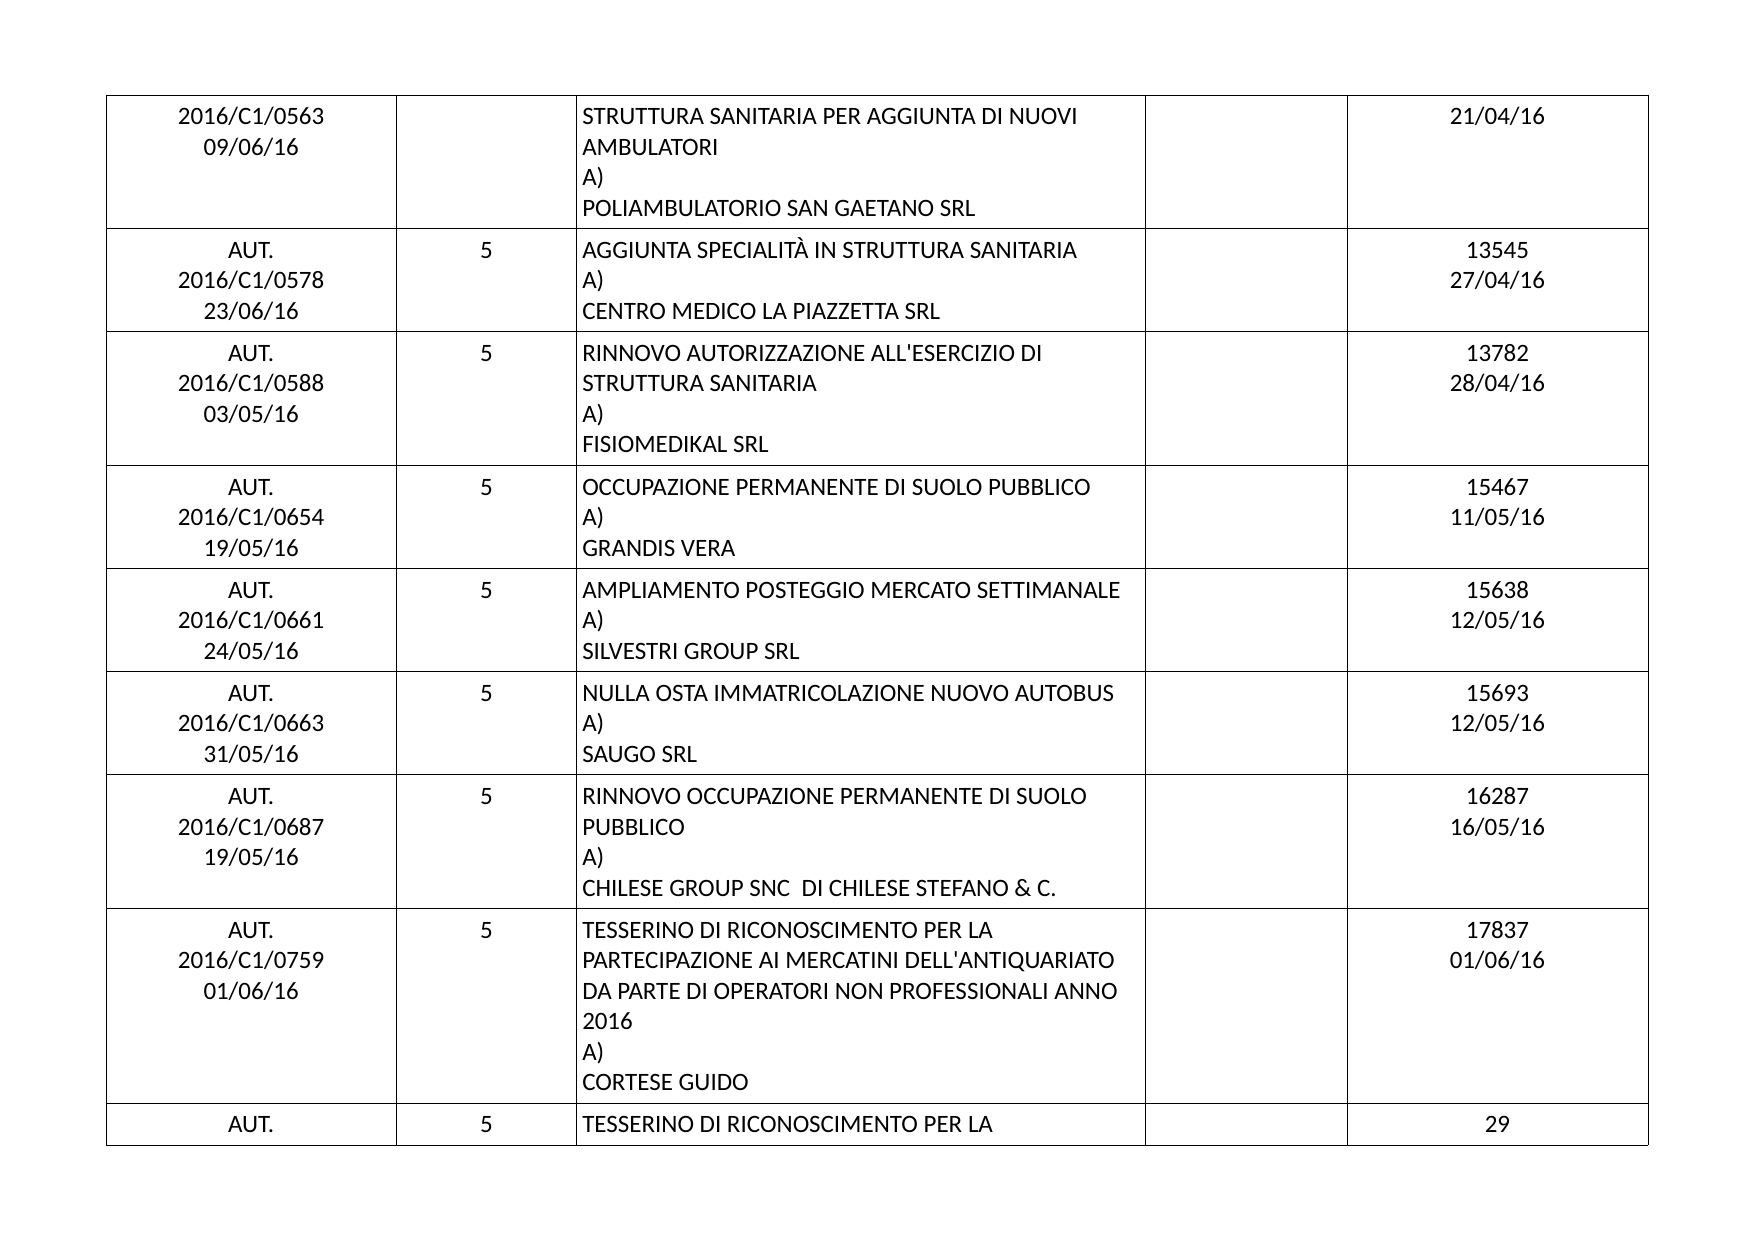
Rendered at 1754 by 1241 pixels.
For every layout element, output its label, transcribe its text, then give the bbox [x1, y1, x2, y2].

table_cell [1146, 96, 1347, 228]
table_cell [1146, 466, 1347, 568]
table_cell 5 [397, 775, 576, 908]
table_cell struttura sanitaria per aggiunta di nuovi ambulatori a) poliambulatorio san gaetano srl [577, 96, 1145, 228]
table_cell aggiunta specialità in struttura sanitaria a) centro medico la piazzetta srl [577, 229, 1145, 331]
table_cell 5 [397, 909, 576, 1103]
table_cell 5 [397, 332, 576, 465]
table_cell [1146, 229, 1347, 331]
table_cell 13545 27/04/16 [1348, 229, 1648, 331]
table_cell 5 [397, 1104, 576, 1145]
table_cell 2016/C1/0563 09/06/16 [107, 96, 396, 228]
table_cell 21/04/16 [1348, 96, 1648, 228]
table_cell [1146, 332, 1347, 465]
table_cell AUT. 2016/C1/0654 19/05/16 [107, 466, 396, 568]
table_cell AUT. 2016/C1/0588 03/05/16 [107, 332, 396, 465]
table_cell 15467 11/05/16 [1348, 466, 1648, 568]
table_cell 5 [397, 466, 576, 568]
table_cell nulla osta immatricolazione nuovo autobus a) saugo srl [577, 672, 1145, 774]
table_cell 5 [397, 672, 576, 774]
table_cell 29 [1348, 1104, 1648, 1145]
table_cell tesserino di riconoscimento per la partecipazione ai mercatini dell'antiquariato da parte di operatori non professionali anno 2016 a) cortese guido [577, 909, 1145, 1103]
table_cell occupazione permanente di suolo pubblico a) grandis vera [577, 466, 1145, 568]
table_cell ampliamento posteggio mercato settimanale a) silvestri group srl [577, 569, 1145, 671]
table_cell tesserino di riconoscimento per la [577, 1104, 1145, 1145]
table_cell AUT. 2016/C1/0663 31/05/16 [107, 672, 396, 774]
table_cell AUT. [107, 1104, 396, 1145]
table_cell [1146, 569, 1347, 671]
table_cell [1146, 775, 1347, 908]
table_cell 13782 28/04/16 [1348, 332, 1648, 465]
table_cell 15638 12/05/16 [1348, 569, 1648, 671]
table_cell [1146, 672, 1347, 774]
table_cell 5 [397, 569, 576, 671]
table_cell [397, 96, 576, 228]
table_cell 17837 01/06/16 [1348, 909, 1648, 1103]
table_cell AUT. 2016/C1/0687 19/05/16 [107, 775, 396, 908]
table_cell 15693 12/05/16 [1348, 672, 1648, 774]
table_cell AUT. 2016/C1/0578 23/06/16 [107, 229, 396, 331]
table_cell 5 [397, 229, 576, 331]
table_cell rinnovo autorizzazione all'esercizio di struttura sanitaria a) fisiomedikal srl [577, 332, 1145, 465]
table_cell 16287 16/05/16 [1348, 775, 1648, 908]
table_cell AUT. 2016/C1/0661 24/05/16 [107, 569, 396, 671]
table_cell AUT. 2016/C1/0759 01/06/16 [107, 909, 396, 1103]
table_cell [1146, 1104, 1347, 1145]
table_cell rinnovo occupazione permanente di suolo pubblico a) chilese group snc di chilese stefano & c. [577, 775, 1145, 908]
table_cell [1146, 909, 1347, 1103]
